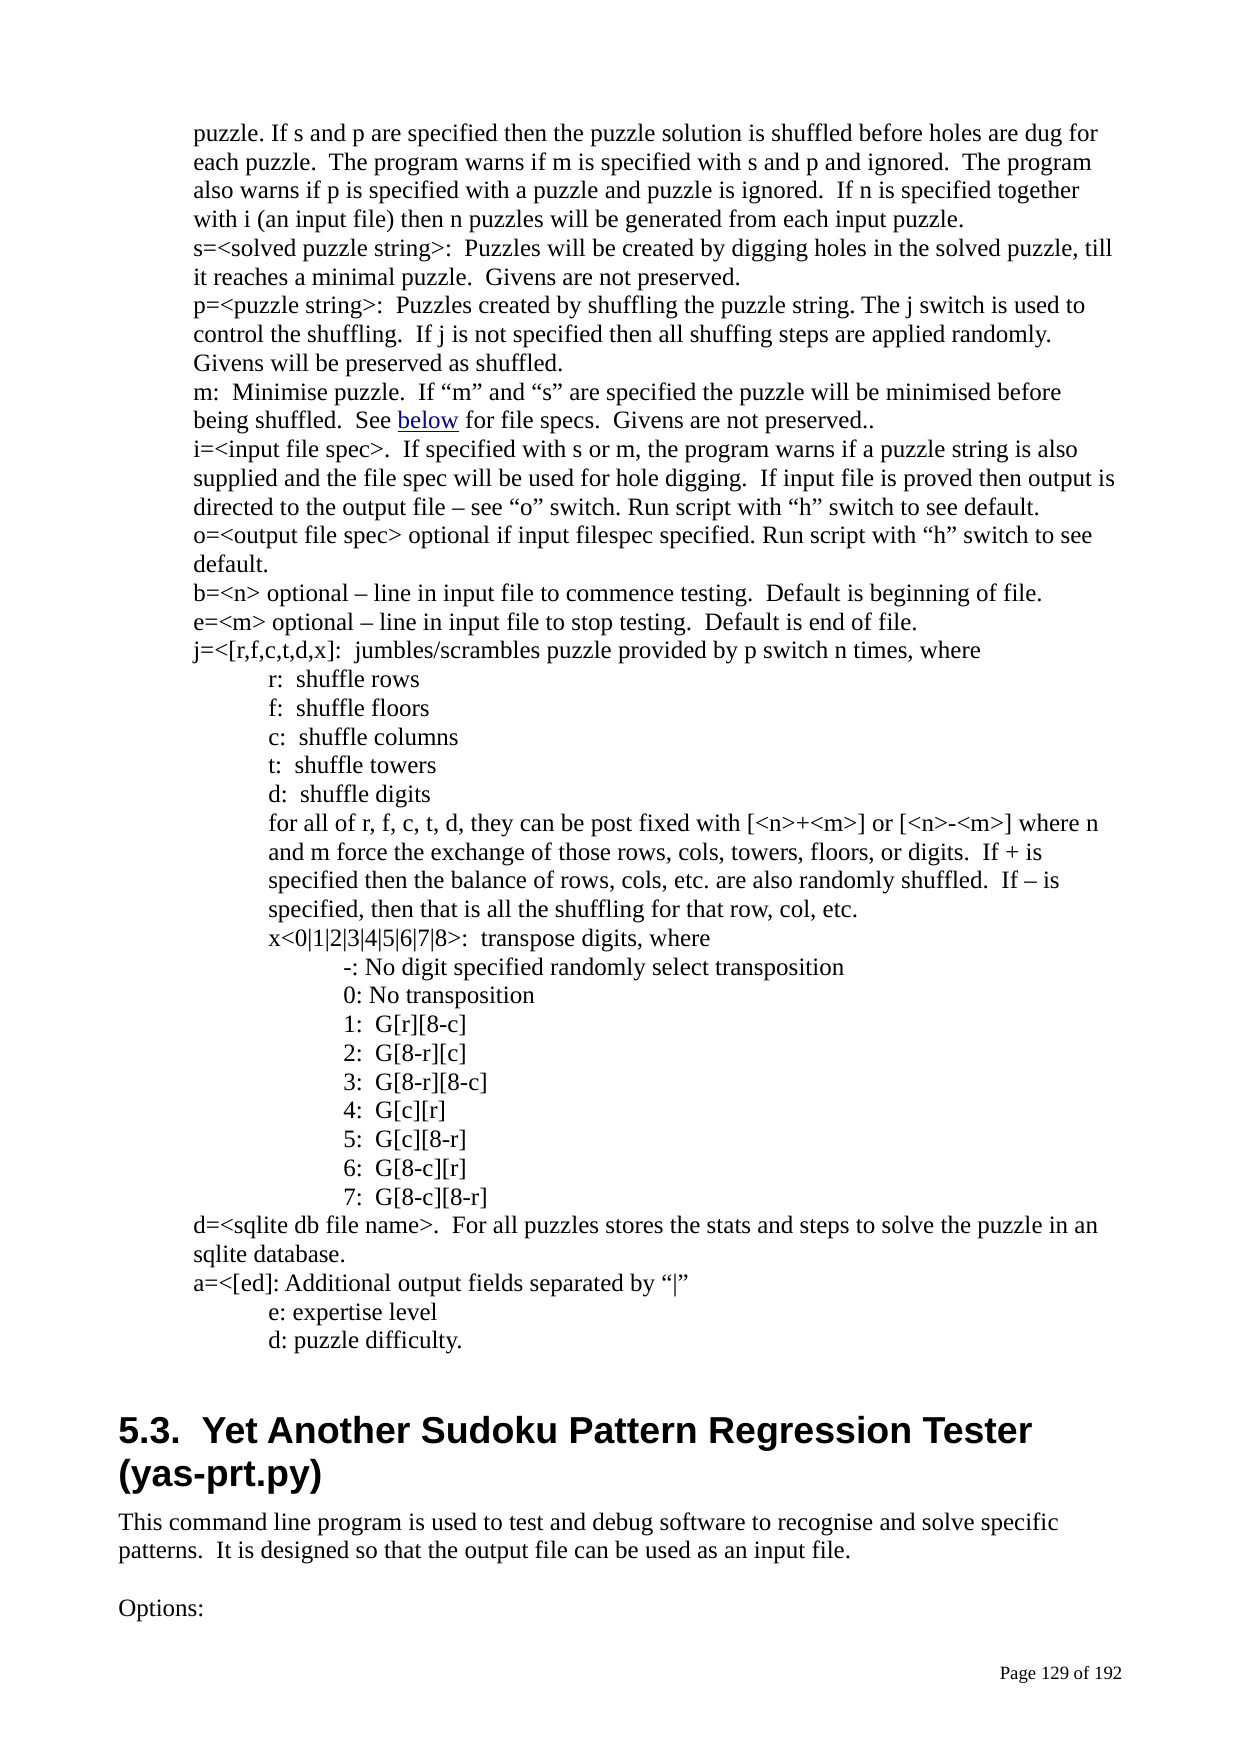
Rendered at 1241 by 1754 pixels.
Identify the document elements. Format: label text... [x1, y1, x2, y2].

text t: shuffle towers [268, 751, 1122, 779]
text 3: G[8-r][8-c] [343, 1067, 1122, 1096]
subtitle Yet Another Sudoku Pattern Regression Tester (yas-prt.py) [118, 1408, 1122, 1494]
text -: No digit specified randomly select transposition [343, 952, 1122, 981]
text This command line program is used to test and debug software to recognise and solve specific patterns. It is designed so that the output file can be used as an input file. [118, 1507, 1122, 1564]
text i=<input file spec>. If specified with s or m, the program warns if a puzzle string is also supplied and the file spec will be used for hole digging. If input file is proved then output is directed to the output file – see “o” switch. Run script with “h” switch to see default. [193, 434, 1122, 521]
text r: shuffle rows [268, 664, 1122, 693]
text j=<[r,f,c,t,d,x]: jumbles/scrambles puzzle provided by p switch n times, where [193, 636, 1122, 664]
text 4: G[c][r] [343, 1096, 1122, 1124]
text c: shuffle columns [268, 722, 1122, 751]
text 1: G[r][8-c] [343, 1009, 1122, 1038]
text d: shuffle digits [268, 779, 1122, 808]
text d=<sqlite db file name>. For all puzzles stores the stats and steps to solve the puzzle in an sqlite database. [193, 1211, 1122, 1268]
text x<0|1|2|3|4|5|6|7|8>: transpose digits, where [268, 923, 1122, 952]
text o=<output file spec> optional if input filespec specified. Run script with “h” switch to see default. [193, 521, 1122, 578]
text e: expertise level [193, 1297, 1122, 1326]
text s=<solved puzzle string>: Puzzles will be created by digging holes in the solved puzzle, till it reaches a minimal puzzle. Givens are not preserved. [193, 233, 1122, 291]
text e=<m> optional – line in input file to stop testing. Default is end of file. [193, 607, 1122, 636]
text a=<[ed]: Additional output fields separated by “|” [193, 1268, 1122, 1297]
text Options: [118, 1593, 1122, 1622]
text b=<n> optional – line in input file to commence testing. Default is beginning of file. [193, 578, 1122, 607]
text p=<puzzle string>: Puzzles created by shuffling the puzzle string. The j switch is used to control the shuffling. If j is not specified then all shuffing steps are applied randomly. Givens will be preserved as shuffled. [193, 291, 1122, 377]
text 6: G[8-c][r] [343, 1153, 1122, 1182]
text 0: No transposition [343, 981, 1122, 1009]
text 7: G[8-c][8-r] [343, 1182, 1122, 1211]
text puzzle. If s and p are specified then the puzzle solution is shuffled before holes are dug for each puzzle. The program warns if m is specified with s and p and ignored. The program also warns if p is specified with a puzzle and puzzle is ignored. If n is specified together with i (an input file) then n puzzles will be generated from each input puzzle. [193, 118, 1122, 233]
text m: Minimise puzzle. If “m” and “s” are specified the puzzle will be minimised before being shuffled. See below for file specs. Givens are not preserved.. [193, 377, 1122, 434]
text f: shuffle floors [268, 693, 1122, 722]
text d: puzzle difficulty. [193, 1326, 1122, 1354]
text 5: G[c][8-r] [343, 1124, 1122, 1153]
text for all of r, f, c, t, d, they can be post fixed with [<n>+<m>] or [<n>-<m>] where n and m force the exchange of those rows, cols, towers, floors, or digits. If + is specified then the balance of rows, cols, etc. are also randomly shuffled. If – is specified, then that is all the shuffling for that row, col, etc. [268, 808, 1122, 923]
text 2: G[8-r][c] [343, 1038, 1122, 1067]
